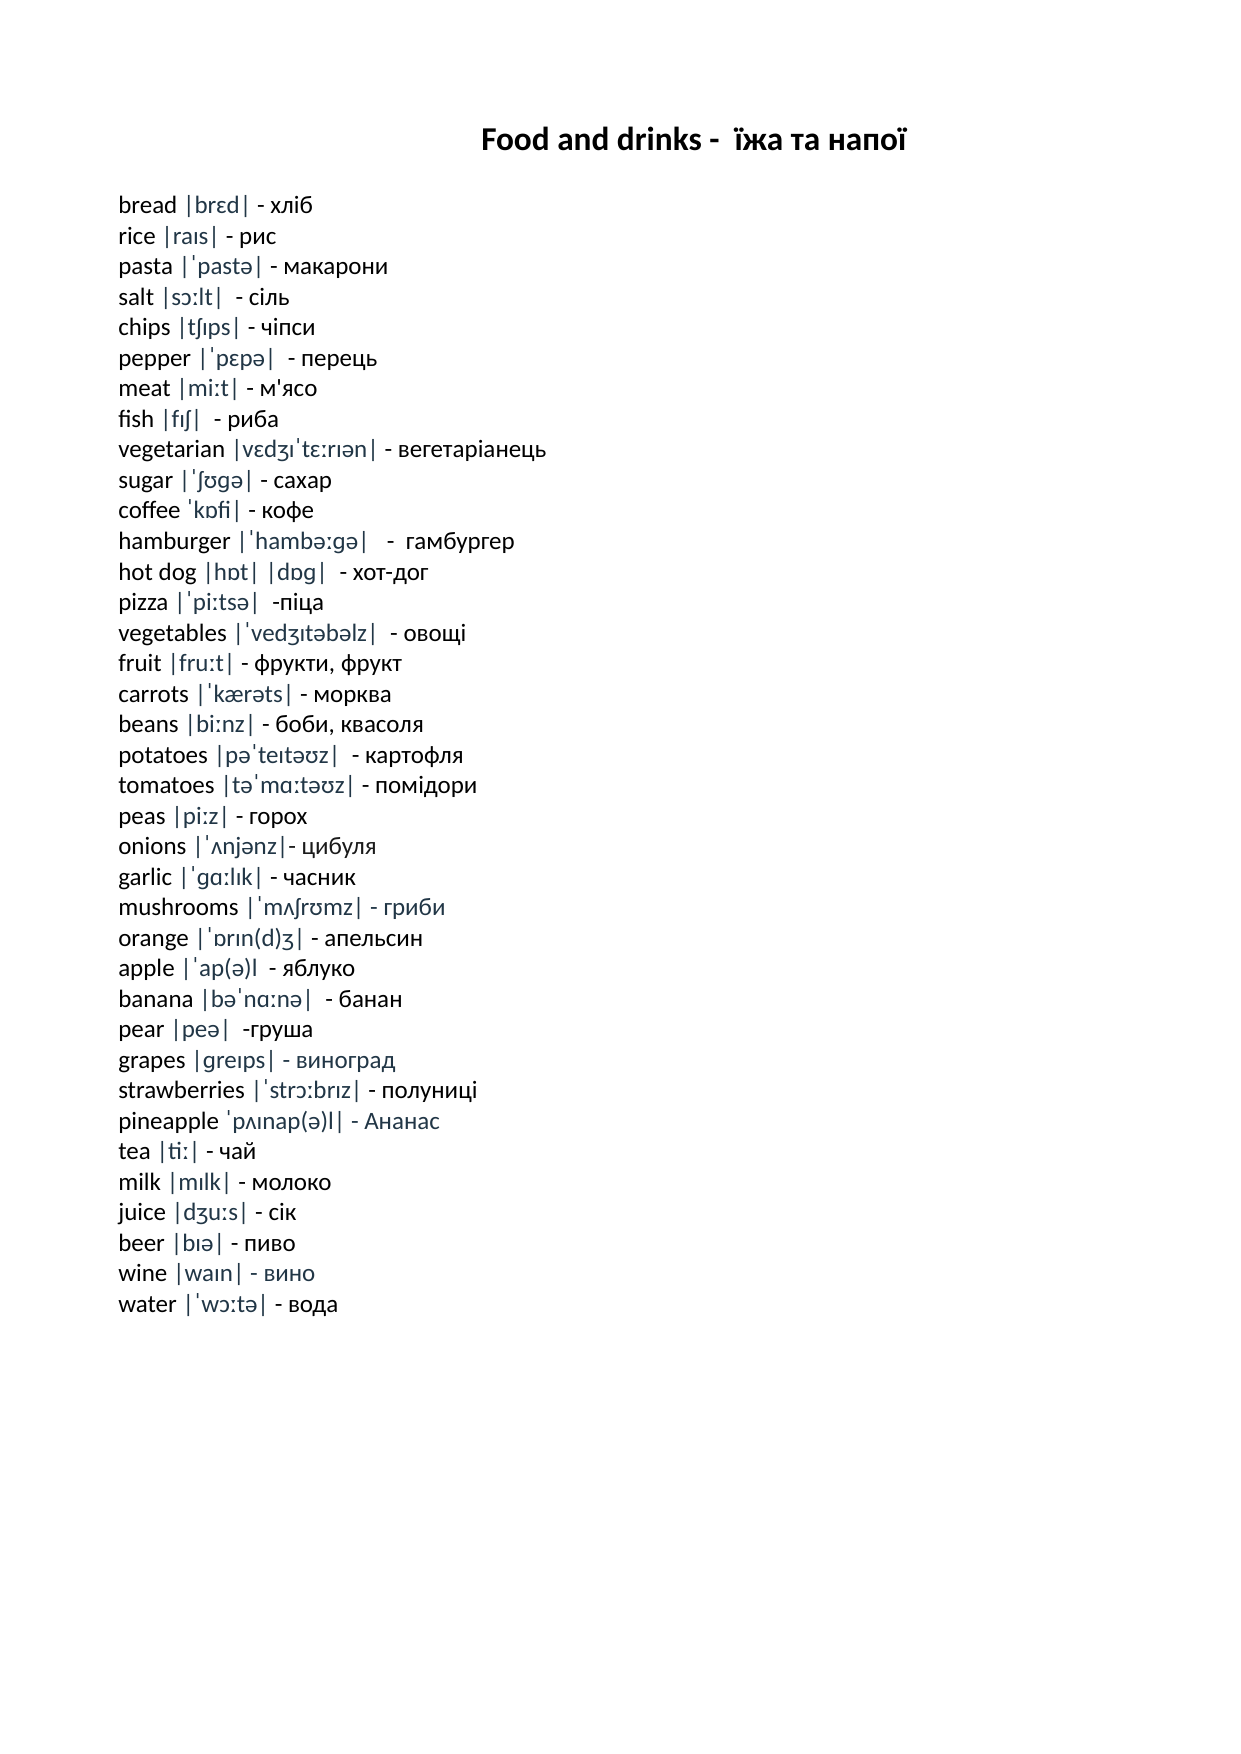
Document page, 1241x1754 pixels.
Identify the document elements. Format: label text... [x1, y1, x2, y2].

text pizza |ˈpiːtsə| -піца [118, 586, 1122, 617]
text pineapple ˈpʌɪnap(ə)l| - Ананас [118, 1105, 1122, 1136]
text wine |waɪn| - вино [118, 1258, 1122, 1288]
text fish |fɪʃ| - риба [118, 403, 1122, 433]
text vegetarian |vɛdʒɪˈtɛːrɪən| - вегетаріанець [118, 433, 1122, 464]
text pasta |ˈpastə| - макарони [118, 250, 1122, 281]
text potatoes |pəˈteɪtəʊz| - картофля [118, 739, 1122, 769]
text apple |ˈap(ə)l - яблуко [118, 952, 1122, 983]
text orange |ˈɒrɪn(d)ʒ| - апельсин [118, 922, 1122, 952]
text carrots |ˈkærəts| - морква [118, 678, 1122, 708]
text juice |dʒuːs| - сік [118, 1197, 1122, 1227]
text beer |bɪə| - пиво [118, 1227, 1122, 1258]
text mushrooms |ˈmʌʃrʊmz| - гриби [118, 891, 1122, 922]
text coffee ˈkɒfi| - кофе [118, 494, 1122, 525]
text hamburger |ˈhambəːɡə| - гамбургер [118, 525, 1122, 556]
text beans |biːnz| - боби, квасоля [118, 708, 1122, 739]
text fruit |fruːt| - фрукти, фрукт [118, 647, 1122, 678]
text salt |sɔːlt| - сіль [118, 281, 1122, 311]
text peas |piːz| - горох [118, 800, 1122, 830]
text chips |tʃɪps| - чіпси [118, 311, 1122, 342]
text Food and drinks - їжа та напої [118, 118, 1122, 159]
text pear |peə| -груша [118, 1013, 1122, 1044]
text vegetables |ˈvedʒɪtəbəlz| - овощі [118, 617, 1122, 647]
text milk |mɪlk| - молоко [118, 1166, 1122, 1197]
text strawberries |ˈstrɔːbrɪz| - полуниці [118, 1074, 1122, 1105]
text meat |miːt| - м'ясо [118, 372, 1122, 403]
text garlic |ˈɡɑːlɪk| - часник [118, 861, 1122, 891]
text bread |brɛd| - хліб [118, 189, 1122, 220]
text hot dog |hɒt| |dɒɡ| - хот-дог [118, 556, 1122, 586]
text tea |tiː| - чай [118, 1136, 1122, 1166]
text pepper |ˈpɛpə| - перець [118, 342, 1122, 372]
text tomatoes |təˈmɑːtəʊz| - помідори [118, 769, 1122, 800]
text onions |ˈʌnjənz|- цибуля [118, 830, 1122, 861]
text rice |raɪs| - рис [118, 220, 1122, 250]
text grapes |ɡreɪps| - виноград [118, 1044, 1122, 1074]
text water |ˈwɔːtə| - вода [118, 1288, 1122, 1319]
text sugar |ˈʃʊɡə| - сахар [118, 464, 1122, 494]
text banana |bəˈnɑːnə| - банан [118, 983, 1122, 1013]
